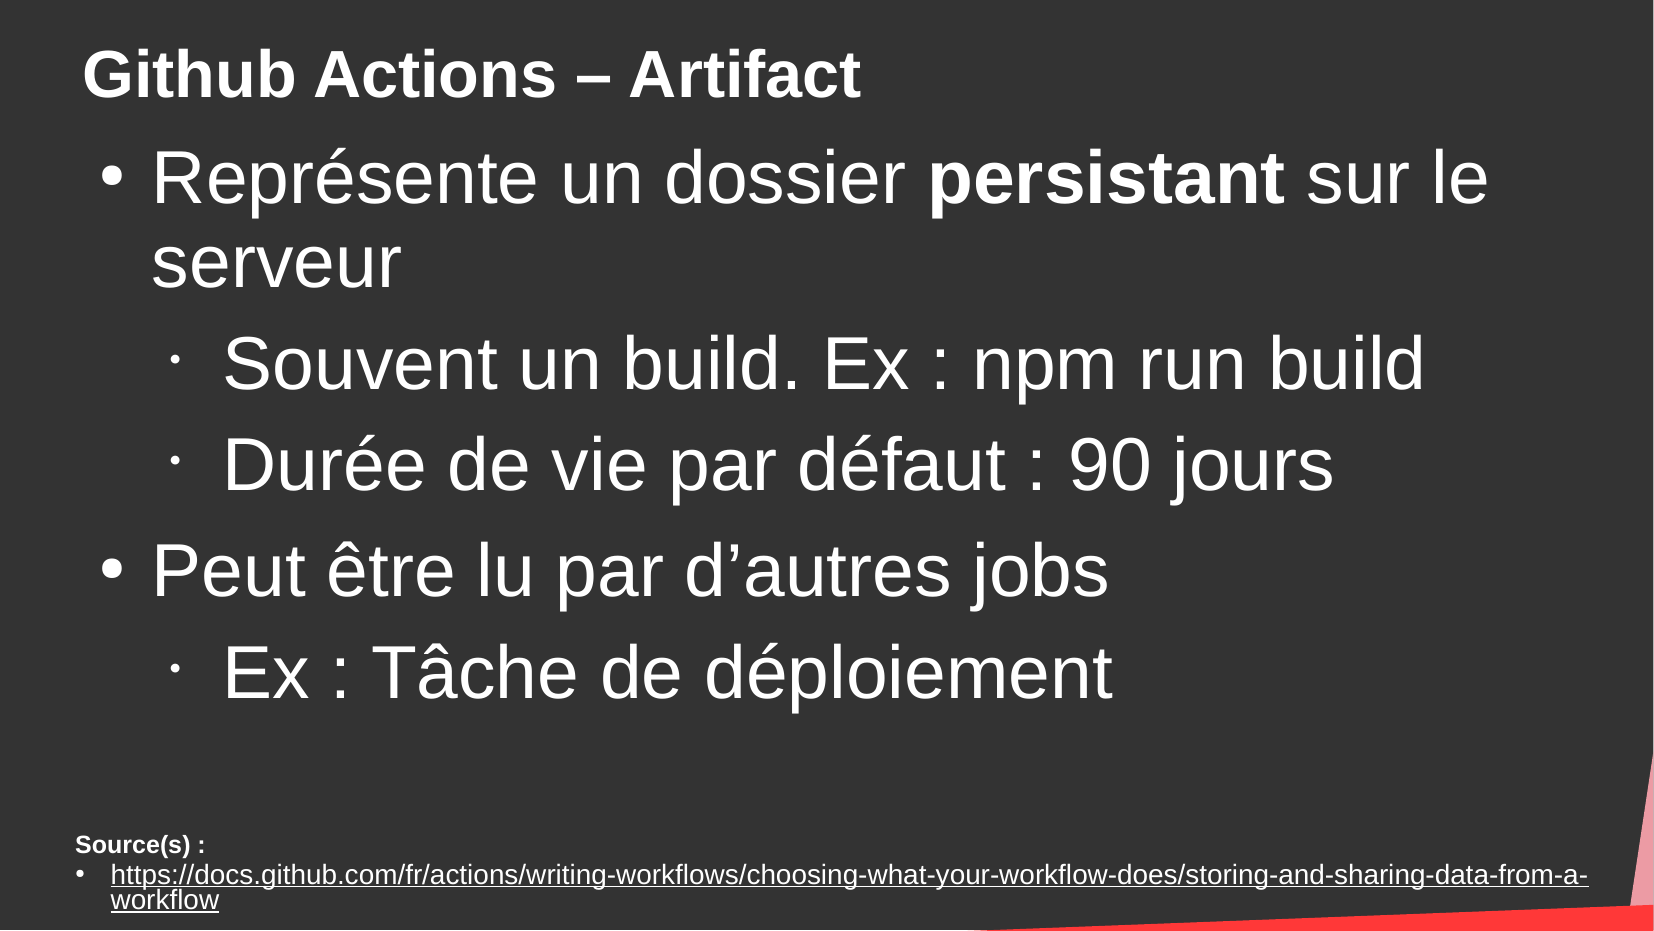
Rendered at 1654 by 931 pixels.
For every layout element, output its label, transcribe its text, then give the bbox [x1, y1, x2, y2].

list Représente un dossier persistant sur le serveur Souvent un build. Ex : npm run build Durée de vie par défaut : 90 jours Peut être lu par d’autres jobs Ex : Tâche de déploiement [80, 135, 1560, 791]
text_box Source(s) : https://docs.github.com/fr/actions/writing-workflows/choosing-what-your-workflow-does/storing-and-sharing-data-from-a-workflow [60, 791, 1607, 898]
title Github Actions – Artifact [82, 37, 1489, 113]
text_box [967, 747, 1654, 931]
